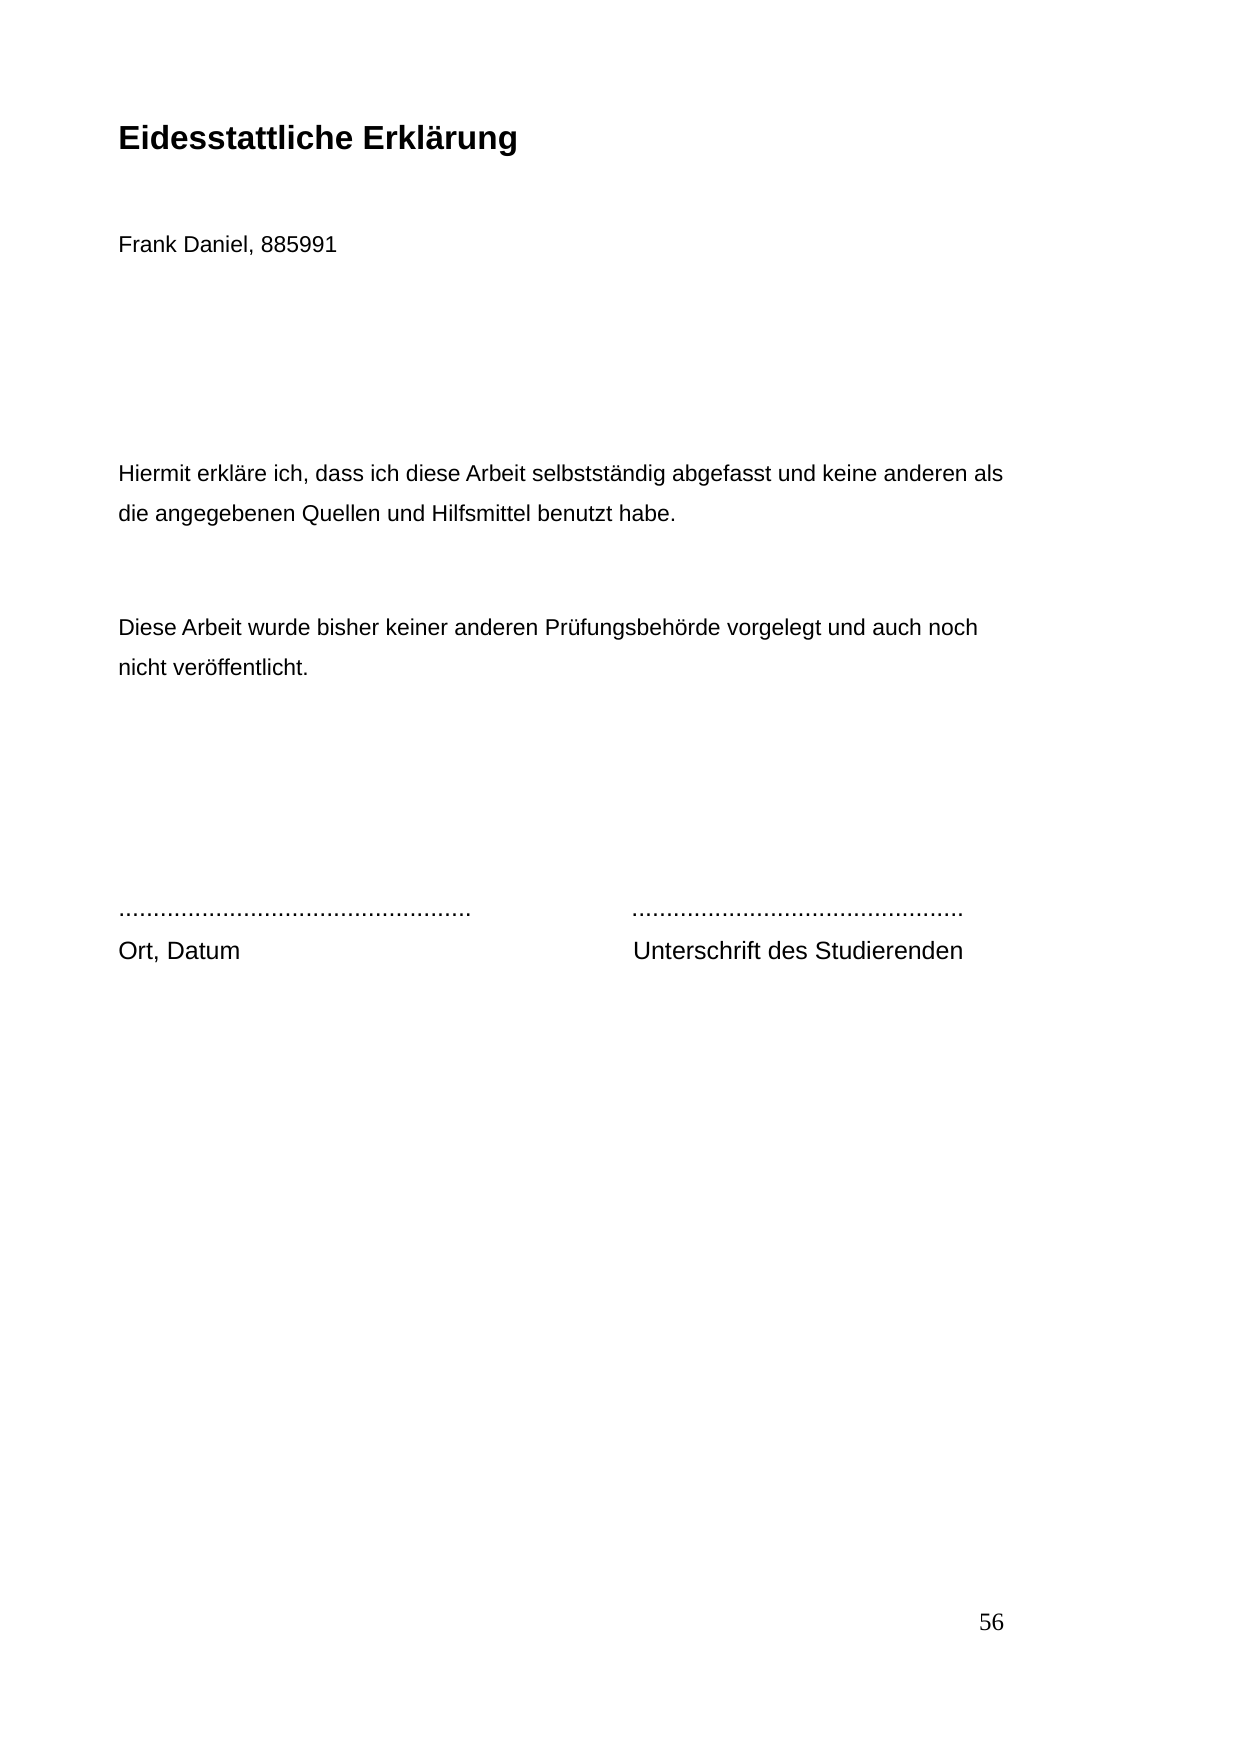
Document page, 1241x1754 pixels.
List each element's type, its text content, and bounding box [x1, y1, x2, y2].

text Eidesstattliche Erklärung [118, 118, 1004, 157]
text ................................................... ................................................ Ort, Datum Unterschrift des Studierenden [118, 893, 1004, 965]
text Frank Daniel, 885991 [118, 231, 1004, 258]
text Diese Arbeit wurde bisher keiner anderen Prüfungsbehörde vorgelegt und auch noch nicht veröffentlicht. [118, 614, 1004, 680]
text Hiermit erkläre ich, dass ich diese Arbeit selbstständig abgefasst und keine anderen als die angegebenen Quellen und Hilfsmittel benutzt habe. [118, 460, 1004, 526]
